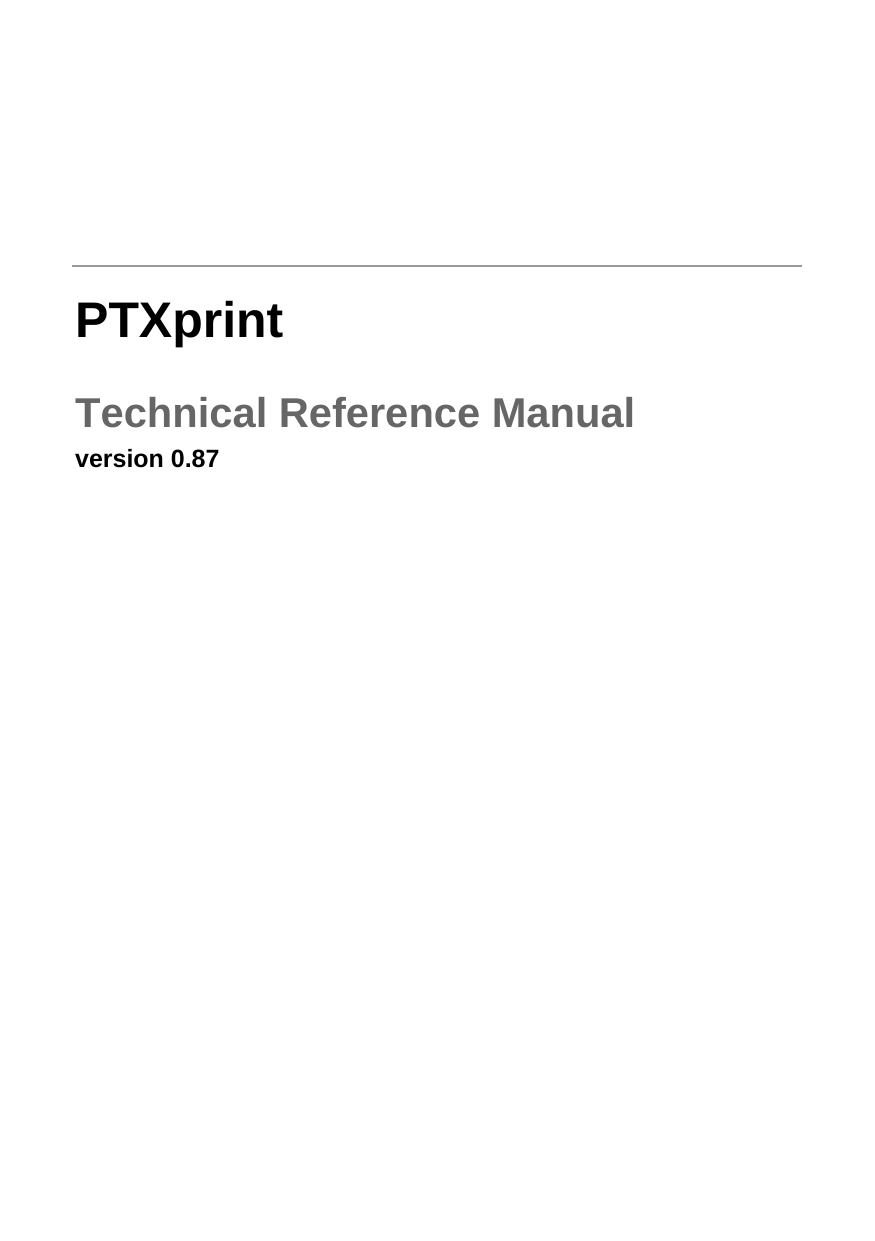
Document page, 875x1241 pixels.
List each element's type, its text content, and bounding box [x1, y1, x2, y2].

title PTXprint [72, 267, 802, 351]
subtitle Technical Reference Manual [75, 388, 799, 436]
text version 0.87 [75, 444, 799, 473]
